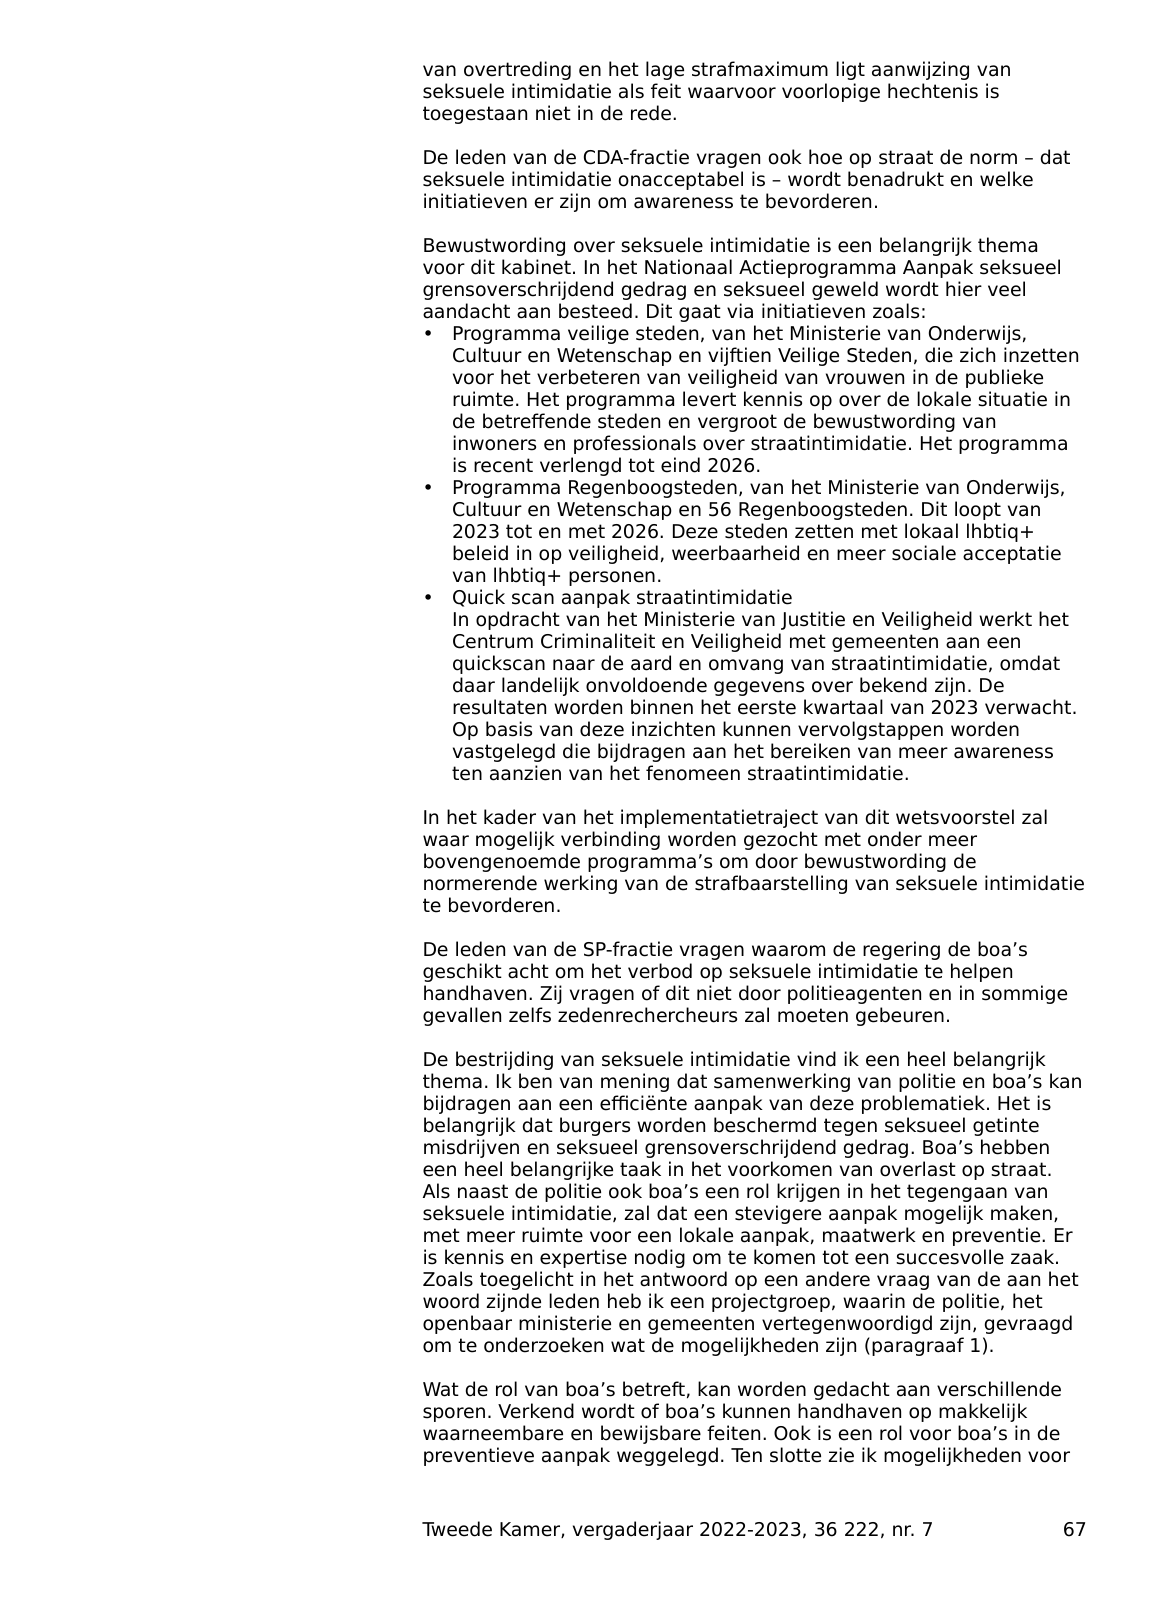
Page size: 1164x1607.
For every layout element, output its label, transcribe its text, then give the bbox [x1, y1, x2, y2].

text van overtreding en het lage strafmaximum ligt aanwijzing van seksuele intimidatie als feit waarvoor voorlopige hechtenis is toegestaan niet in de rede. [422, 59, 1087, 125]
text In het kader van het implementatietraject van dit wetsvoorstel zal waar mogelijk verbinding worden gezocht met onder meer bovengenoemde programma’s om door bewustwording de normerende werking van de strafbaarstelling van seksuele intimidatie te bevorderen. [422, 807, 1087, 917]
text De leden van de CDA-fractie vragen ook hoe op straat de norm – dat seksuele intimidatie onacceptabel is – wordt benadrukt en welke initiatieven er zijn om awareness te bevorderen. [422, 147, 1087, 213]
text Bewustwording over seksuele intimidatie is een belangrijk thema voor dit kabinet. In het Nationaal Actieprogramma Aanpak seksueel grensoverschrijdend gedrag en seksueel geweld wordt hier veel aandacht aan besteed. Dit gaat via initiatieven zoals: [422, 235, 1087, 323]
text In opdracht van het Ministerie van Justitie en Veiligheid werkt het Centrum Criminaliteit en Veiligheid met gemeenten aan een quickscan naar de aard en omvang van straatintimidatie, omdat daar landelijk onvoldoende gegevens over bekend zijn. De resultaten worden binnen het eerste kwartaal van 2023 verwacht. Op basis van deze inzichten kunnen vervolgstappen worden vastgelegd die bijdragen aan het bereiken van meer awareness ten aanzien van het fenomeen straatintimidatie. [452, 609, 1087, 785]
text De bestrijding van seksuele intimidatie vind ik een heel belangrijk thema. Ik ben van mening dat samenwerking van politie en boa’s kan bijdragen aan een efficiënte aanpak van deze problematiek. Het is belangrijk dat burgers worden beschermd tegen seksueel getinte misdrijven en seksueel grensoverschrijdend gedrag. Boa’s hebben een heel belangrijke taak in het voorkomen van overlast op straat. Als naast de politie ook boa’s een rol krijgen in het tegengaan van seksuele intimidatie, zal dat een stevigere aanpak mogelijk maken, met meer ruimte voor een lokale aanpak, maatwerk en preventie. Er is kennis en expertise nodig om te komen tot een succesvolle zaak. Zoals toegelicht in het antwoord op een andere vraag van de aan het woord zijnde leden heb ik een projectgroep, waarin de politie, het openbaar ministerie en gemeenten vertegenwoordigd zijn, gevraagd om te onderzoeken wat de mogelijkheden zijn (paragraaf 1). [422, 1049, 1087, 1357]
text De leden van de SP-fractie vragen waarom de regering de boa’s geschikt acht om het verbod op seksuele intimidatie te helpen handhaven. Zij vragen of dit niet door politieagenten en in sommige gevallen zelfs zedenrechercheurs zal moeten gebeuren. [422, 939, 1087, 1027]
text • Programma veilige steden, van het Ministerie van Onderwijs, Cultuur en Wetenschap en vijftien Veilige Steden, die zich inzetten voor het verbeteren van veiligheid van vrouwen in de publieke ruimte. Het programma levert kennis op over de lokale situatie in de betreffende steden en vergroot de bewustwording van inwoners en professionals over straatintimidatie. Het programma is recent verlengd tot eind 2026. [422, 323, 1087, 477]
text • Programma Regenboogsteden, van het Ministerie van Onderwijs, Cultuur en Wetenschap en 56 Regenboogsteden. Dit loopt van 2023 tot en met 2026. Deze steden zetten met lokaal lhbtiq+ beleid in op veiligheid, weerbaarheid en meer sociale acceptatie van lhbtiq+ personen. [422, 477, 1087, 587]
text Wat de rol van boa’s betreft, kan worden gedacht aan verschillende sporen. Verkend wordt of boa’s kunnen handhaven op makkelijk waarneembare en bewijsbare feiten. Ook is een rol voor boa’s in de preventieve aanpak weggelegd. Ten slotte zie ik mogelijkheden voor [422, 1379, 1087, 1467]
text • Quick scan aanpak straatintimidatie [422, 587, 1087, 609]
